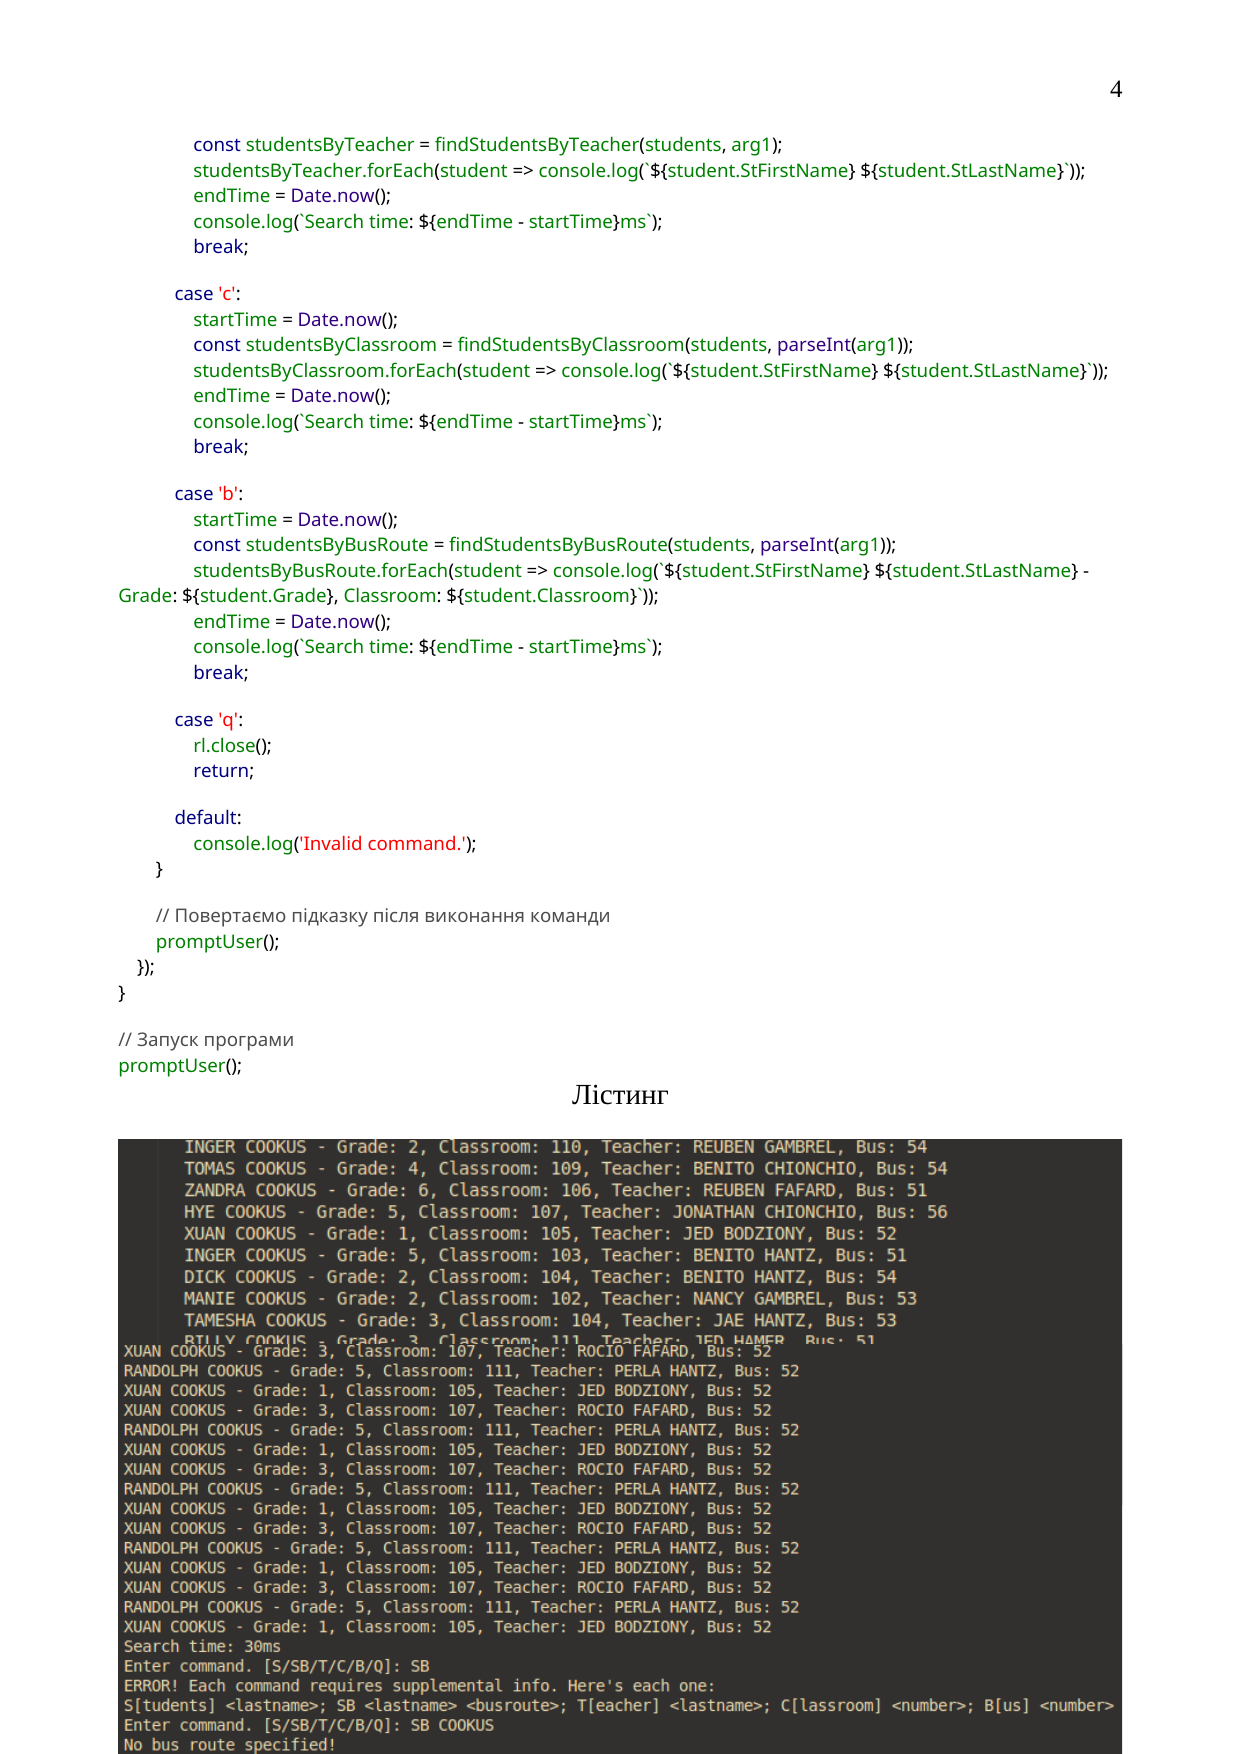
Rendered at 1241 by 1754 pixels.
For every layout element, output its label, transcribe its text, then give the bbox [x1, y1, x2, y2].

text rl.close(); [118, 732, 1122, 757]
text studentsByBusRoute.forEach(student => console.log(`${student.StFirstName} ${student.StLastName} - Grade: ${student.Grade}, Classroom: ${student.Classroom}`)); [118, 557, 1122, 608]
text startTime = Date.now(); [118, 306, 1122, 332]
text // Повертаємо підказку після виконання команди [118, 903, 1122, 928]
text break; [118, 659, 1122, 685]
text return; [118, 757, 1122, 783]
text endTime = Date.now(); [118, 182, 1122, 208]
text startTime = Date.now(); [118, 506, 1122, 532]
text console.log('Invalid command.'); [118, 830, 1122, 856]
text case 'q': [118, 706, 1122, 732]
text endTime = Date.now(); [118, 383, 1122, 408]
text console.log(`Search time: ${endTime - startTime}ms`); [118, 634, 1122, 659]
text const studentsByBusRoute = findStudentsByBusRoute(students, parseInt(arg1)); [118, 532, 1122, 557]
text default: [118, 804, 1122, 830]
text } [118, 979, 1122, 1005]
text // Запуск програми [118, 1026, 1122, 1052]
picture [118, 1139, 1123, 1754]
text case 'b': [118, 481, 1122, 506]
text const studentsByTeacher = findStudentsByTeacher(students, arg1); [118, 131, 1122, 157]
text endTime = Date.now(); [118, 608, 1122, 634]
text console.log(`Search time: ${endTime - startTime}ms`); [118, 208, 1122, 233]
text studentsByTeacher.forEach(student => console.log(`${student.StFirstName} ${student.StLastName}`)); [118, 157, 1122, 182]
text break; [118, 434, 1122, 459]
text } [118, 856, 1122, 881]
text promptUser(); [118, 928, 1122, 954]
text studentsByClassroom.forEach(student => console.log(`${student.StFirstName} ${student.StLastName}`)); [118, 357, 1122, 383]
text }); [118, 954, 1122, 979]
text promptUser(); [118, 1052, 1122, 1077]
text console.log(`Search time: ${endTime - startTime}ms`); [118, 408, 1122, 434]
text const studentsByClassroom = findStudentsByClassroom(students, parseInt(arg1)); [118, 332, 1122, 357]
text Лістинг [118, 1077, 1122, 1111]
text break; [118, 233, 1122, 259]
text case 'c': [118, 281, 1122, 306]
